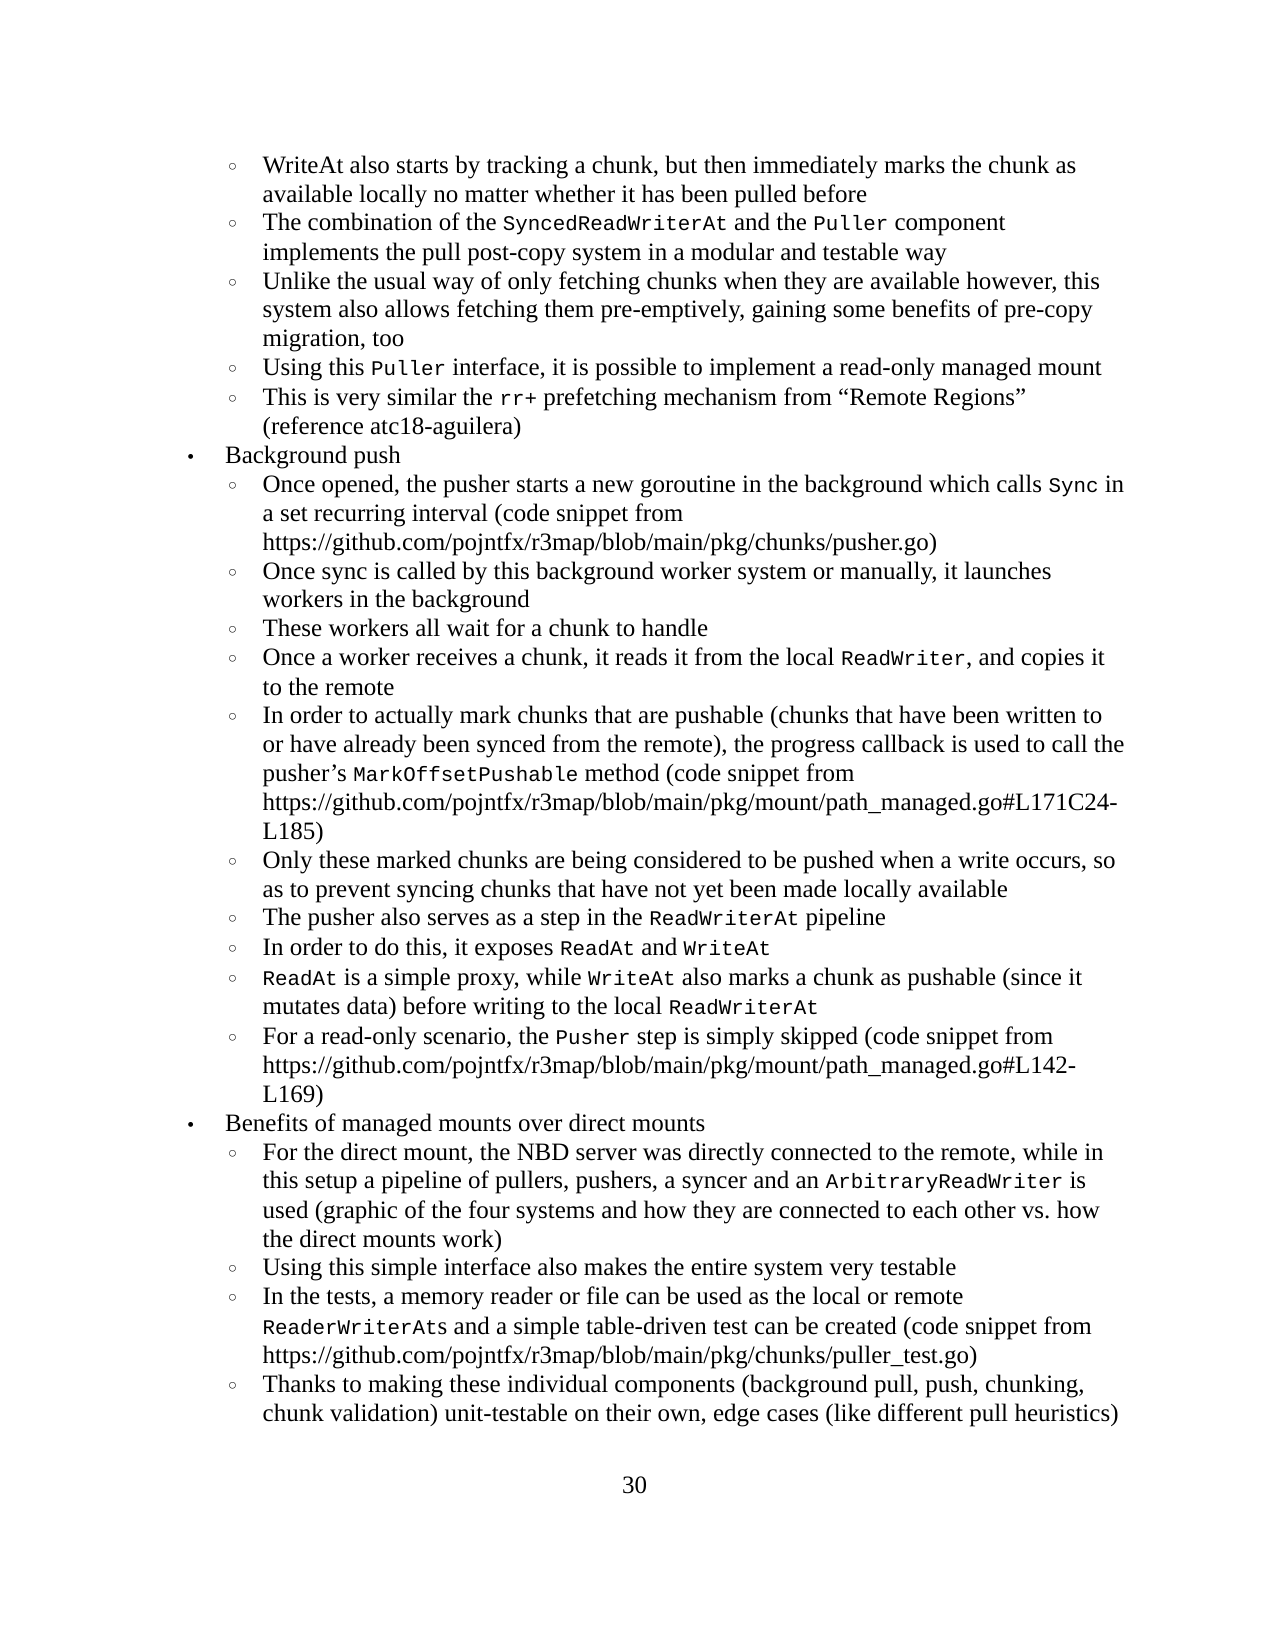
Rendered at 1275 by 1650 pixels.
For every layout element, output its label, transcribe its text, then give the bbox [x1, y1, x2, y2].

list Once sync is called by this background worker system or manually, it launches workers in the background [225, 556, 1125, 613]
list Once opened, the pusher starts a new goroutine in the background which calls Sync in a set recurring interval (code snippet from https://github.com/pojntfx/r3map/blob/main/pkg/chunks/pusher.go) [225, 469, 1125, 556]
list The combination of the SyncedReadWriterAt and the Puller component implements the pull post-copy system in a modular and testable way [225, 207, 1125, 266]
list Using this simple interface also makes the entire system very testable [225, 1252, 1125, 1281]
list For a read-only scenario, the Pusher step is simply skipped (code snippet from https://github.com/pojntfx/r3map/blob/main/pkg/mount/path_managed.go#L142-L169) [225, 1021, 1125, 1108]
list ReadAt is a simple proxy, while WriteAt also marks a chunk as pushable (since it mutates data) before writing to the local ReadWriterAt [225, 962, 1125, 1021]
list This is very similar the rr+ prefetching mechanism from “Remote Regions” (reference atc18-aguilera) [225, 382, 1125, 440]
list Background push [187, 440, 1125, 469]
list Only these marked chunks are being considered to be pushed when a write occurs, so as to prevent syncing chunks that have not yet been made locally available [225, 845, 1125, 902]
list The pusher also serves as a step in the ReadWriterAt pipeline [225, 902, 1125, 932]
list For the direct mount, the NBD server was directly connected to the remote, while in this setup a pipeline of pullers, pushers, a syncer and an ArbitraryReadWriter is used (graphic of the four systems and how they are connected to each other vs. how the direct mounts work) [225, 1137, 1125, 1252]
list In order to do this, it exposes ReadAt and WriteAt [225, 932, 1125, 962]
list In the tests, a memory reader or file can be used as the local or remote ReaderWriterAts and a simple table-driven test can be created (code snippet from https://github.com/pojntfx/r3map/blob/main/pkg/chunks/puller_test.go) [225, 1281, 1125, 1369]
list In order to actually mark chunks that are pushable (chunks that have been written to or have already been synced from the remote), the progress callback is used to call the pusher’s MarkOffsetPushable method (code snippet from https://github.com/pojntfx/r3map/blob/main/pkg/mount/path_managed.go#L171C24-L185) [225, 700, 1125, 845]
list Benefits of managed mounts over direct mounts [187, 1108, 1125, 1137]
list Once a worker receives a chunk, it reads it from the local ReadWriter, and copies it to the remote [225, 642, 1125, 700]
list Using this Puller interface, it is possible to implement a read-only managed mount [225, 352, 1125, 382]
list These workers all wait for a chunk to handle [225, 613, 1125, 642]
list Unlike the usual way of only fetching chunks when they are available however, this system also allows fetching them pre-emptively, gaining some benefits of pre-copy migration, too [225, 266, 1125, 352]
list Thanks to making these individual components (background pull, push, chunking, chunk validation) unit-testable on their own, edge cases (like different pull heuristics) [225, 1369, 1125, 1427]
list WriteAt also starts by tracking a chunk, but then immediately marks the chunk as available locally no matter whether it has been pulled before [225, 150, 1125, 207]
